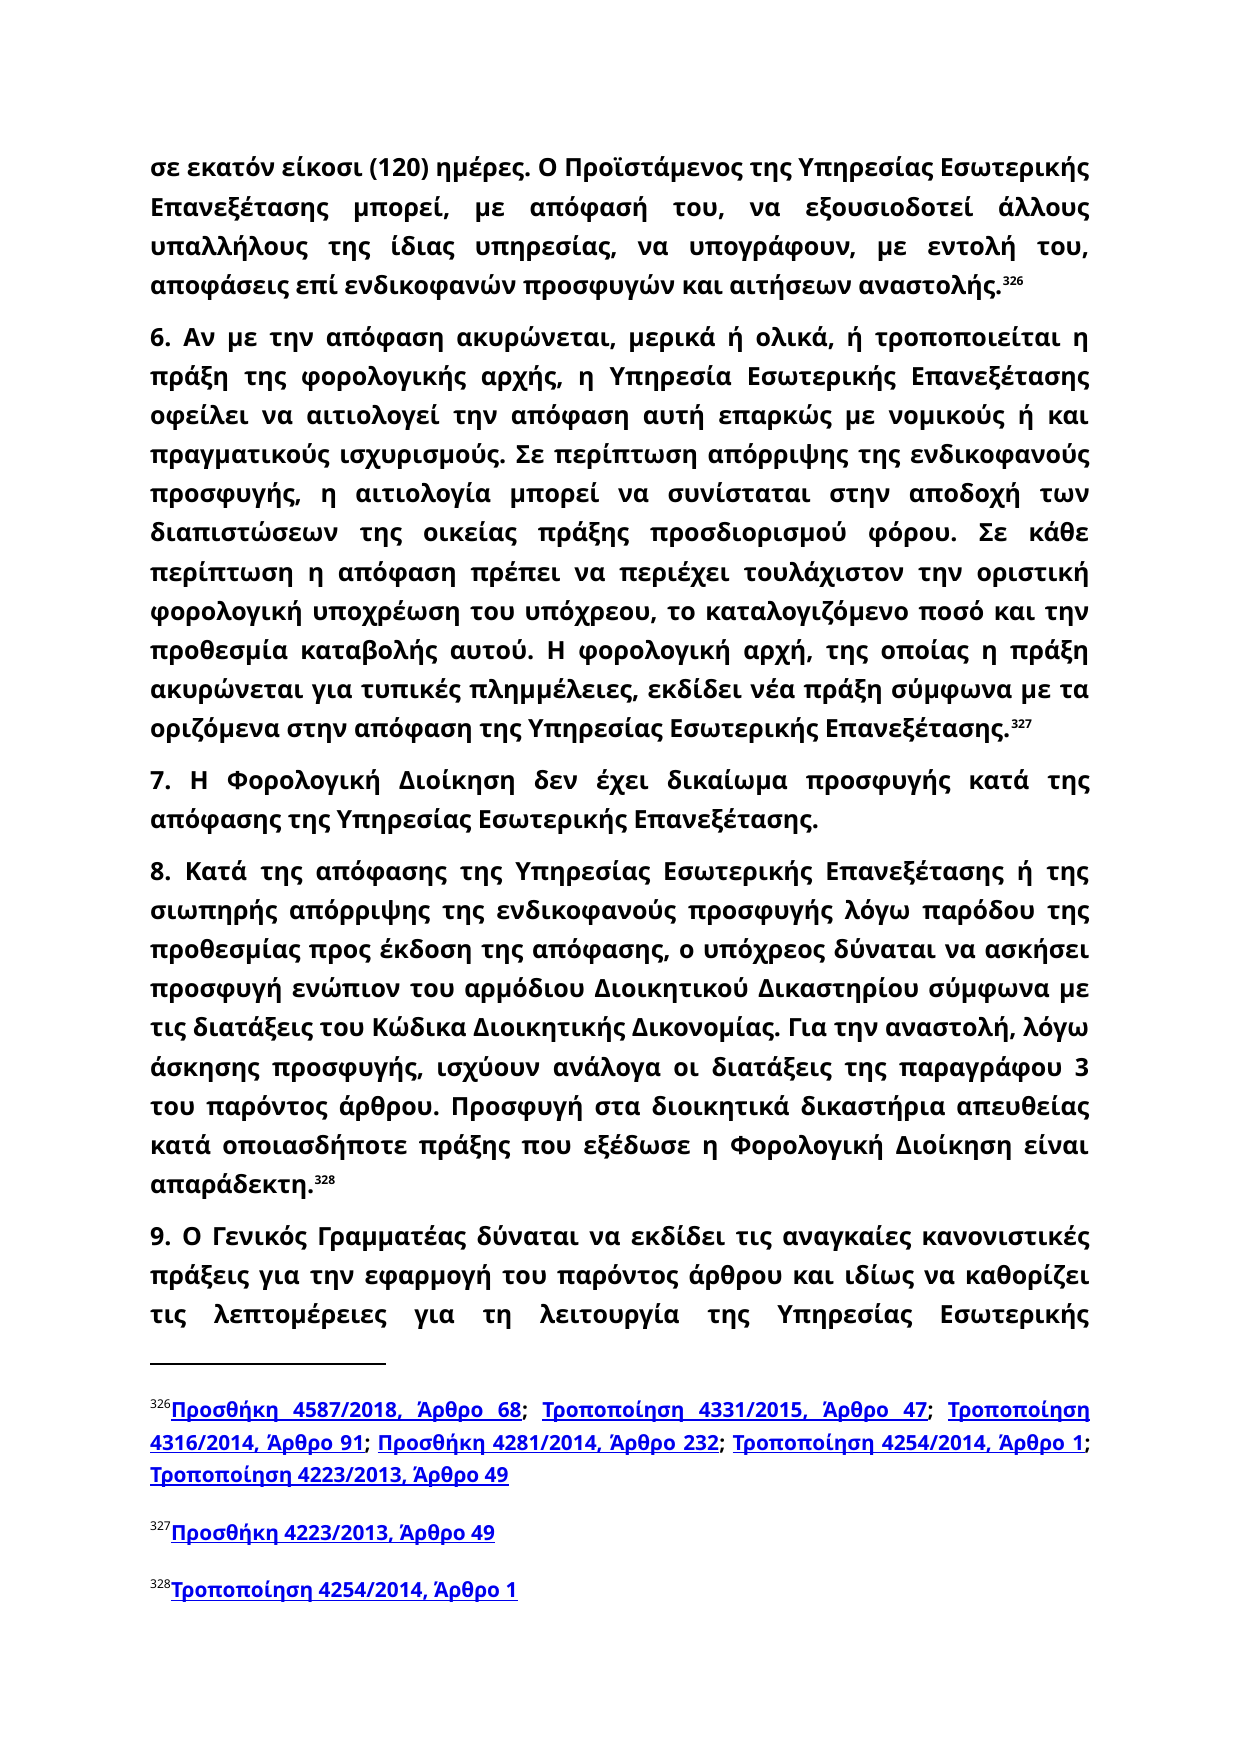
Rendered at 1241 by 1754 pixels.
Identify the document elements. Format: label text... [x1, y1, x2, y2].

text σε εκατόν είκοσι (120) ημέρες. Ο Προϊστάμενος της Υπηρεσίας Εσωτερικής Επανεξέτασης μπορεί, με απόφασή του, να εξουσιοδοτεί άλλους υπαλλήλους της ίδιας υπηρεσίας, να υπογράφουν, με εντολή του, αποφάσεις επί ενδικοφανών προσφυγών και αιτήσεων αναστολής. [150, 150, 1090, 302]
text 9. Ο Γενικός Γραμματέας δύναται να εκδίδει τις αναγκαίες κανονιστικές πράξεις για την εφαρμογή του παρόντος άρθρου και ιδίως να καθορίζει τις λεπτομέρειες για τη λειτουργία της Υπηρεσίας Εσωτερικής [150, 1218, 1090, 1331]
text Τροποποίηση 4254/2014, Άρθρο 1 [150, 1576, 1090, 1604]
text 8. Κατά της απόφασης της Υπηρεσίας Εσωτερικής Επανεξέτασης ή της σιωπηρής απόρριψης της ενδικοφανούς προσφυγής λόγω παρόδου της προθεσμίας προς έκδοση της απόφασης, ο υπόχρεος δύναται να ασκήσει προσφυγή ενώπιον του αρμόδιου Διοικητικού Δικαστηρίου σύμφωνα με τις διατάξεις του Κώδικα Διοικητικής Δικονομίας. Για την αναστολή, λόγω άσκησης προσφυγής, ισχύουν ανάλογα οι διατάξεις της παραγράφου 3 του παρόντος άρθρου. Προσφυγή στα διοικητικά δικαστήρια απευθείας κατά οποιασδήποτε πράξης που εξέδωσε η Φορολογική Διοίκηση είναι απαράδεκτη. [150, 853, 1090, 1201]
text 6. Αν με την απόφαση ακυρώνεται, μερικά ή ολικά, ή τροποποιείται η πράξη της φορολογικής αρχής, η Υπηρεσία Εσωτερικής Επανεξέτασης οφείλει να αιτιολογεί την απόφαση αυτή επαρκώς με νομικούς ή και πραγματικούς ισχυρισμούς. Σε περίπτωση απόρριψης της ενδικοφανούς προσφυγής, η αιτιολογία μπορεί να συνίσταται στην αποδοχή των διαπιστώσεων της οικείας πράξης προσδιορισμού φόρου. Σε κάθε περίπτωση η απόφαση πρέπει να περιέχει τουλάχιστον την οριστική φορολογική υποχρέωση του υπόχρεου, το καταλογιζόμενο ποσό και την προθεσμία καταβολής αυτού. Η φορολογική αρχή, της οποίας η πράξη ακυρώνεται για τυπικές πλημμέλειες, εκδίδει νέα πράξη σύμφωνα με τα οριζόμενα στην απόφαση της Υπηρεσίας Εσωτερικής Επανεξέτασης. [150, 319, 1090, 745]
text Προσθήκη 4223/2013, Άρθρο 49 [150, 1518, 1090, 1546]
text 7. Η Φορολογική Διοίκηση δεν έχει δικαίωμα προσφυγής κατά της απόφασης της Υπηρεσίας Εσωτερικής Επανεξέτασης. [150, 762, 1090, 836]
text Προσθήκη 4587/2018, Άρθρο 68; Τροποποίηση 4331/2015, Άρθρο 47; Τροποποίηση 4316/2014, Άρθρο 91; Προσθήκη 4281/2014, Άρθρο 232; Τροποποίηση 4254/2014, Άρθρο 1; Τροποποίηση 4223/2013, Άρθρο 49 [150, 1395, 1090, 1489]
